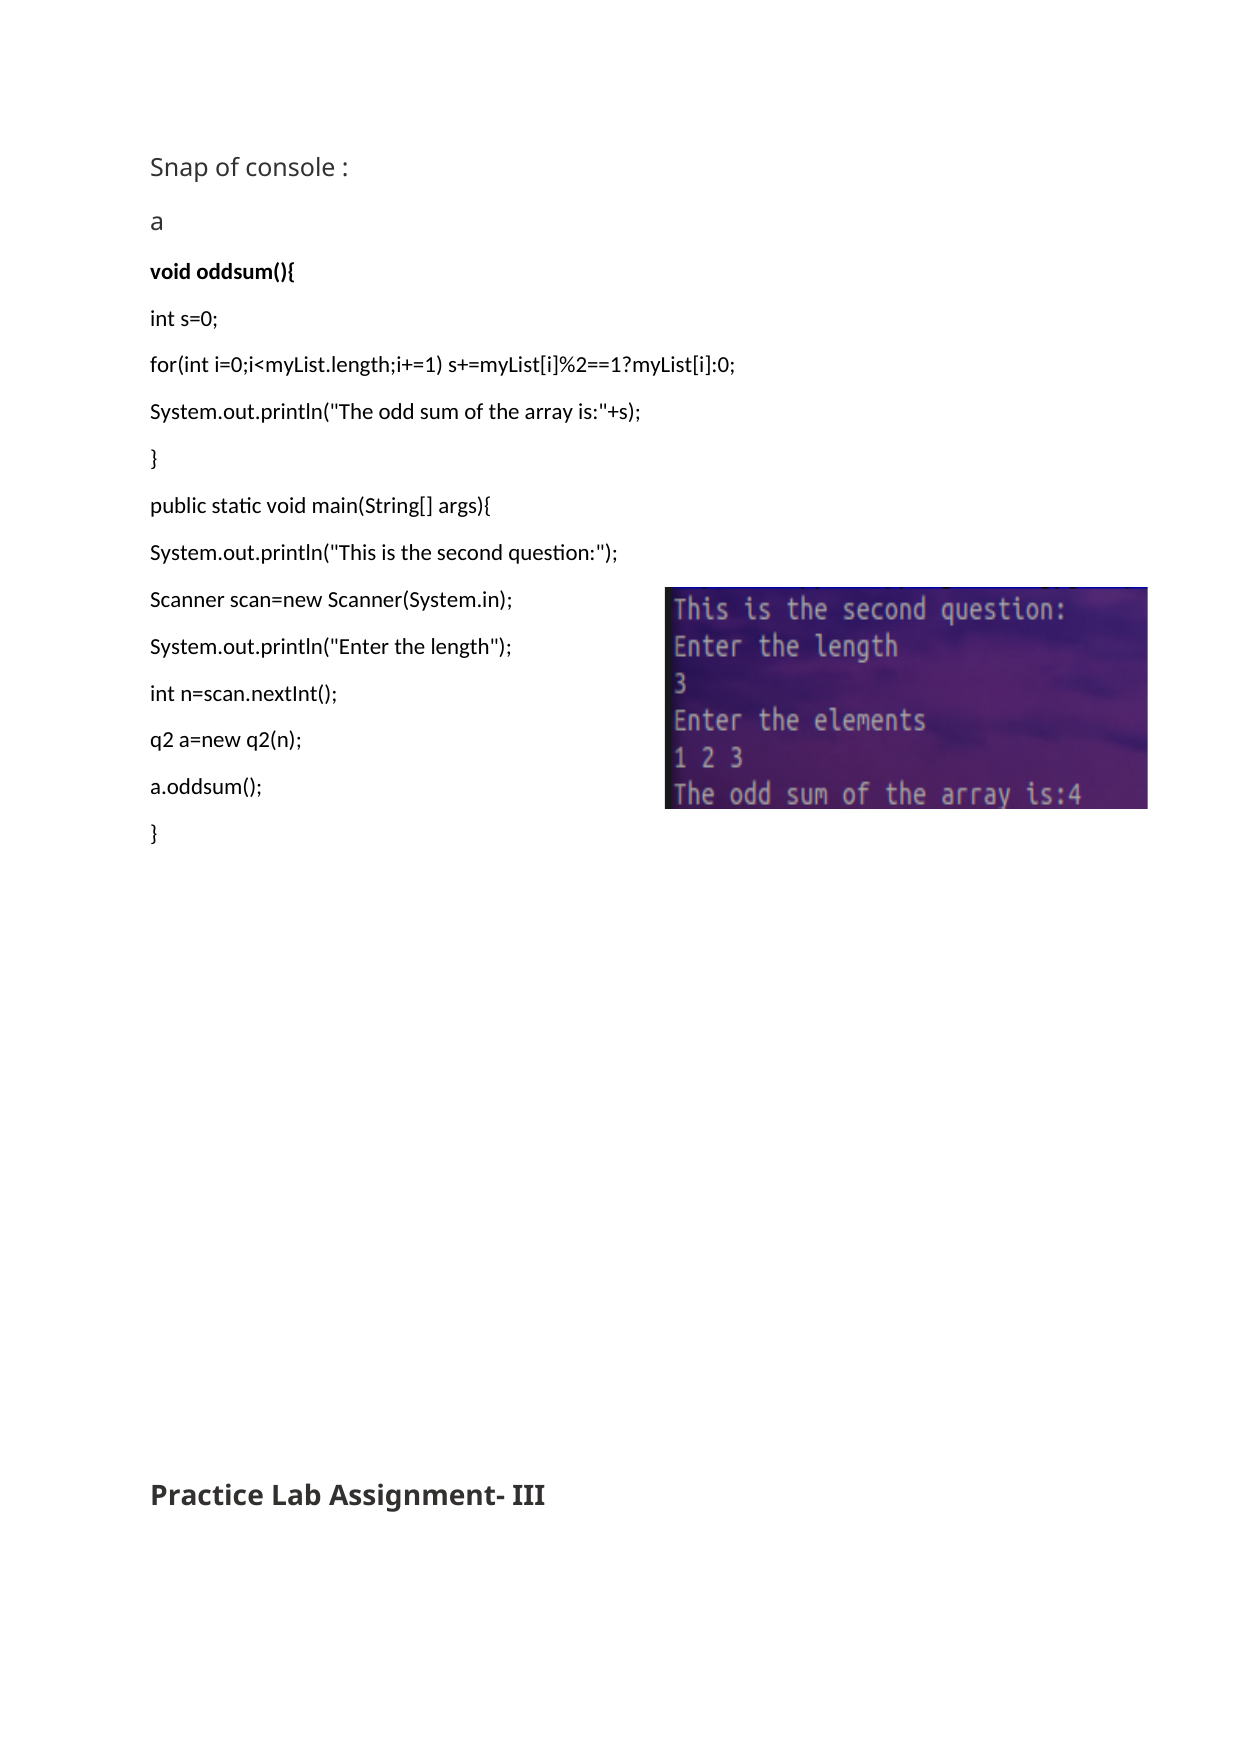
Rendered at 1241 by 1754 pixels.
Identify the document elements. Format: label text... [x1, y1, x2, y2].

picture [664, 587, 1148, 809]
text System.out.println("The odd sum of the array is:"+s); [150, 397, 1090, 426]
text Scanner scan=new Scanner(System.in); [150, 585, 1090, 613]
text void oddsum(){ [150, 257, 1090, 285]
text Snap of console : [150, 150, 1090, 184]
text a.oddsum(); [150, 772, 664, 801]
text q2 a=new q2(n); [150, 726, 664, 754]
text for(int i=0;i<myList.length;i+=1) s+=myList[i]%2==1?myList[i]:0; [150, 351, 1090, 379]
text a [150, 203, 1090, 237]
text int s=0; [150, 304, 1090, 332]
text } [150, 819, 1090, 847]
text System.out.println("Enter the length"); [150, 632, 664, 660]
text public static void main(String[] args){ [150, 491, 1090, 519]
text Practice Lab Assignment- III [150, 1476, 1090, 1514]
text } [150, 444, 1090, 472]
text System.out.println("This is the second question:"); [150, 538, 1090, 566]
text int n=scan.nextInt(); [150, 679, 664, 707]
